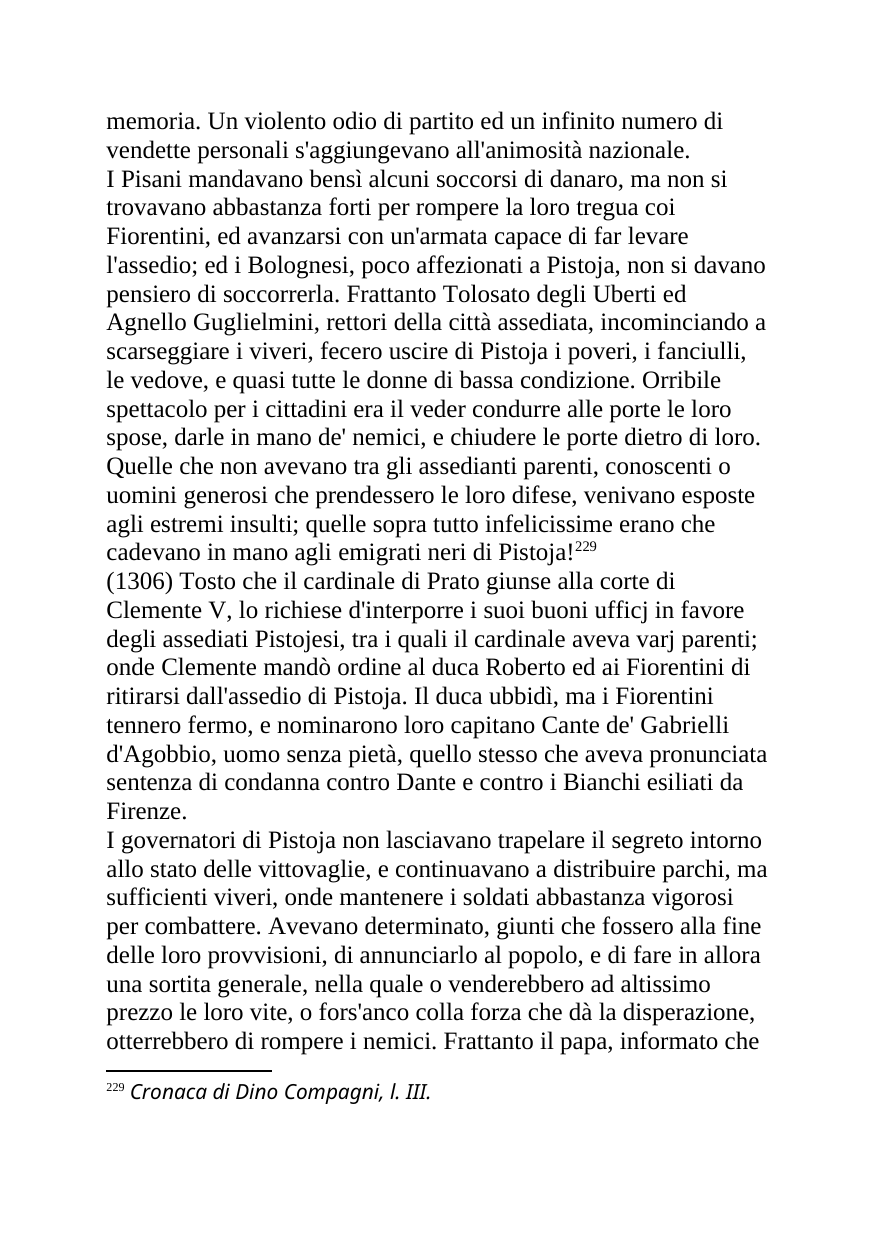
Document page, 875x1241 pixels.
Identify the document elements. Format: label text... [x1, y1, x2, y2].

text I governatori di Pistoja non lasciavano trapelare il segreto intorno allo stato delle vittovaglie, e continuavano a distribuire parchi, ma sufficienti viveri, onde mantenere i soldati abbastanza vigorosi per combattere. Avevano determinato, giunti che fossero alla fine delle loro provvisioni, di annunciarlo al popolo, e di fare in allora una sortita generale, nella quale o venderebbero ad altissimo prezzo le loro vite, o fors'anco colla forza che dà la disperazione, otterrebbero di rompere i nemici. Frattanto il papa, informato che [106, 825, 768, 1055]
text (1306) Tosto che il cardinale di Prato giunse alla corte di Clemente V, lo richiese d'interporre i suoi buoni ufficj in favore degli assediati Pistojesi, tra i quali il cardinale aveva varj parenti; onde Clemente mandò ordine al duca Roberto ed ai Fiorentini di ritirarsi dall'assedio di Pistoja. Il duca ubbidì, ma i Fiorentini tennero fermo, e nominarono loro capitano Cante de' Gabrielli d'Agobbio, uomo senza pietà, quello stesso che aveva pronunciata sentenza di condanna contro Dante e contro i Bianchi esiliati da Firenze. [106, 566, 768, 825]
text I Pisani mandavano bensì alcuni soccorsi di danaro, ma non si trovavano abbastanza forti per rompere la loro tregua coi Fiorentini, ed avanzarsi con un'armata capace di far levare l'assedio; ed i Bolognesi, poco affezionati a Pistoja, non si davano pensiero di soccorrerla. Frattanto Tolosato degli Uberti ed Agnello Guglielmini, rettori della città assediata, incominciando a scarseggiare i viveri, fecero uscire di Pistoja i poveri, i fanciulli, le vedove, e quasi tutte le donne di bassa condizione. Orribile spettacolo per i cittadini era il veder condurre alle porte le loro spose, darle in mano de' nemici, e chiudere le porte dietro di loro. Quelle che non avevano tra gli assedianti parenti, conoscenti o uomini generosi che prendessero le loro difese, venivano esposte agli estremi insulti; quelle sopra tutto infelicissime erano che cadevano in mano agli emigrati neri di Pistoja! [106, 164, 768, 566]
text memoria. Un violento odio di partito ed un infinito numero di vendette personali s'aggiungevano all'animosità nazionale. [106, 106, 768, 164]
text Cronaca di Dino Compagni, l. III. [106, 1077, 768, 1105]
